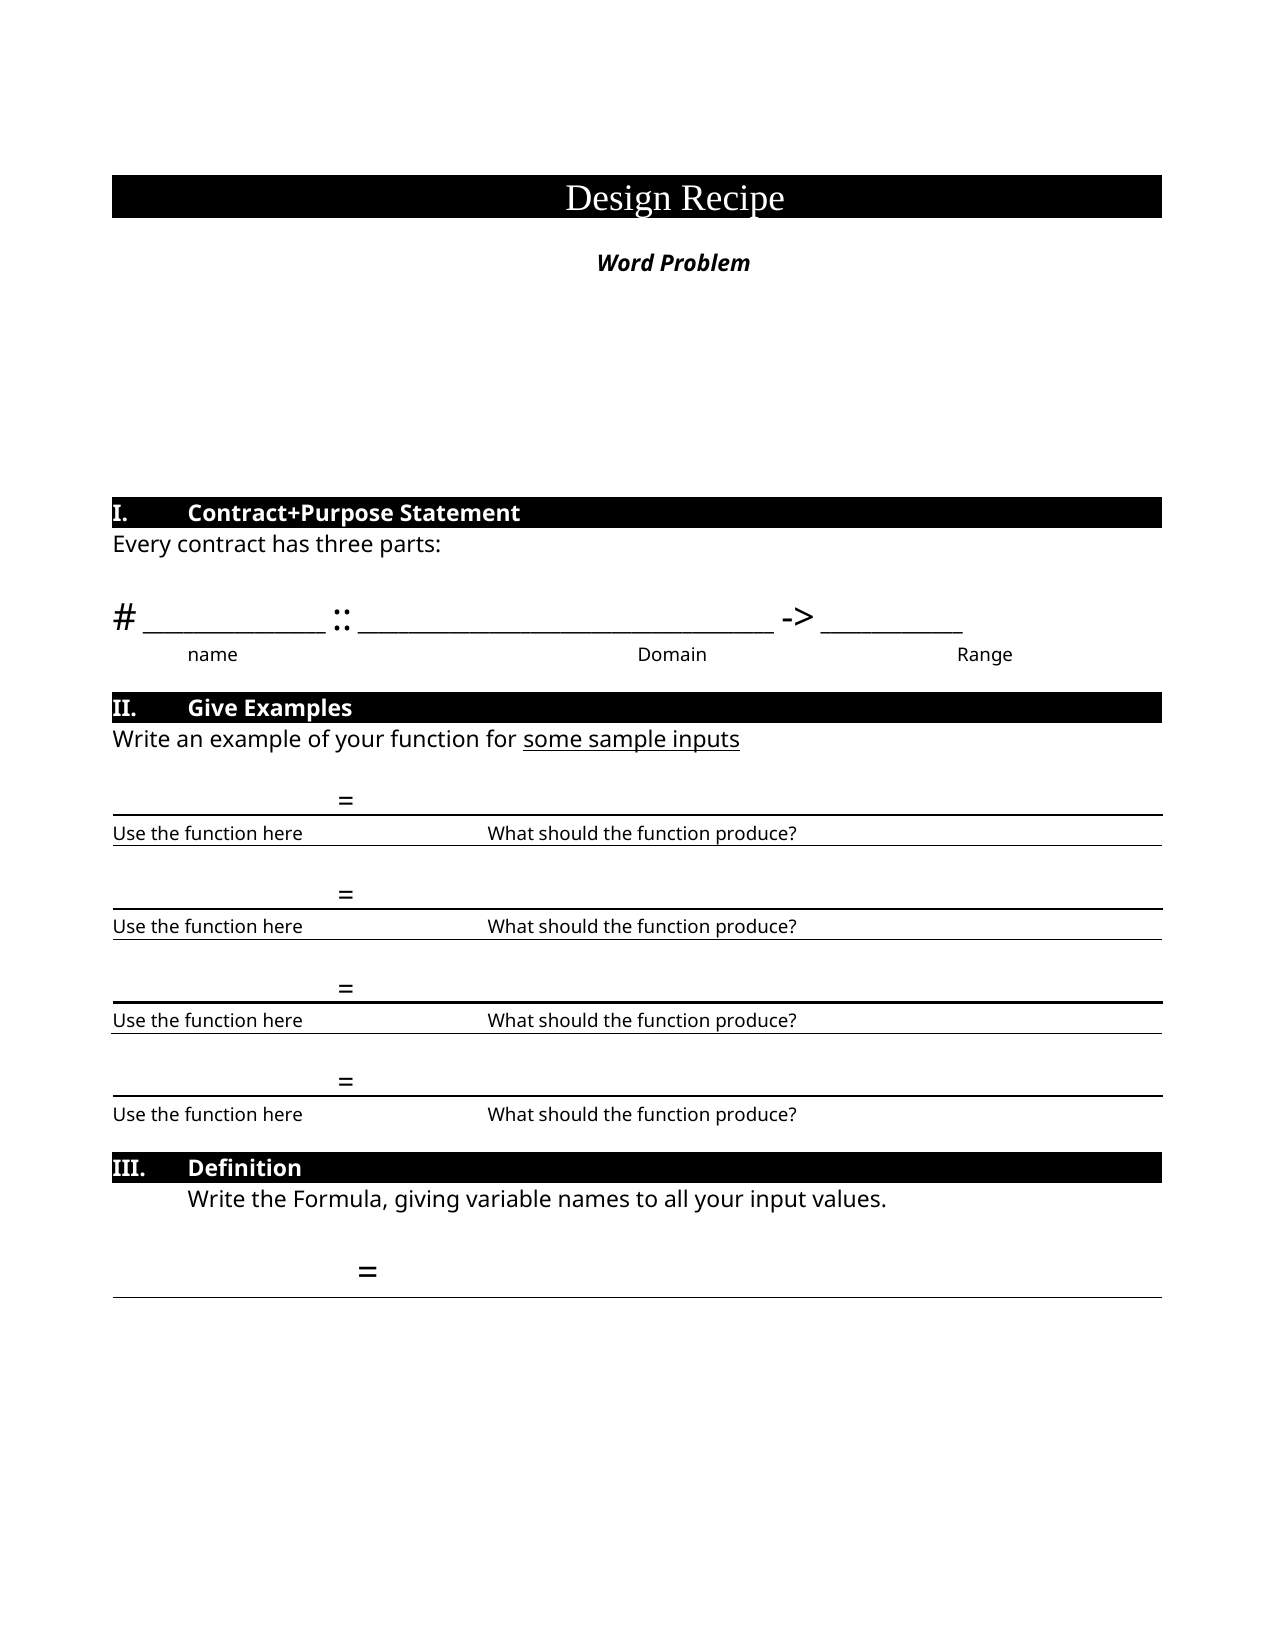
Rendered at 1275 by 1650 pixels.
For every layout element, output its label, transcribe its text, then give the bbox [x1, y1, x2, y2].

subtitle Design Recipe [112, 175, 1162, 218]
text = [112, 780, 1162, 814]
text = [112, 968, 1162, 1001]
text = [112, 1062, 1162, 1095]
text = [112, 1246, 1162, 1297]
subtitle Contract+Purpose Statement [112, 497, 1162, 528]
subtitle Definition [112, 1152, 1162, 1183]
subtitle Give Examples [112, 692, 1162, 723]
text [112, 1096, 1162, 1101]
text name Domain Range [112, 642, 1162, 667]
text Every contract has three parts: [112, 528, 1162, 559]
text Use the function here What should the function produce? [112, 820, 1162, 845]
text = [112, 874, 1162, 908]
text Use the function here What should the function produce? [112, 1008, 1162, 1033]
text [112, 909, 1162, 914]
text # __________________ :: _________________________________________ -> ______________ [112, 591, 1162, 642]
text Use the function here What should the function produce? [112, 1101, 1162, 1127]
text Word Problem [187, 247, 1162, 278]
text [112, 1002, 1162, 1008]
text Use the function here What should the function produce? [112, 914, 1162, 939]
text [112, 815, 1162, 820]
text Write an example of your function for some sample inputs [112, 723, 1162, 755]
list Write the Formula, giving variable names to all your input values. [150, 1183, 1162, 1214]
